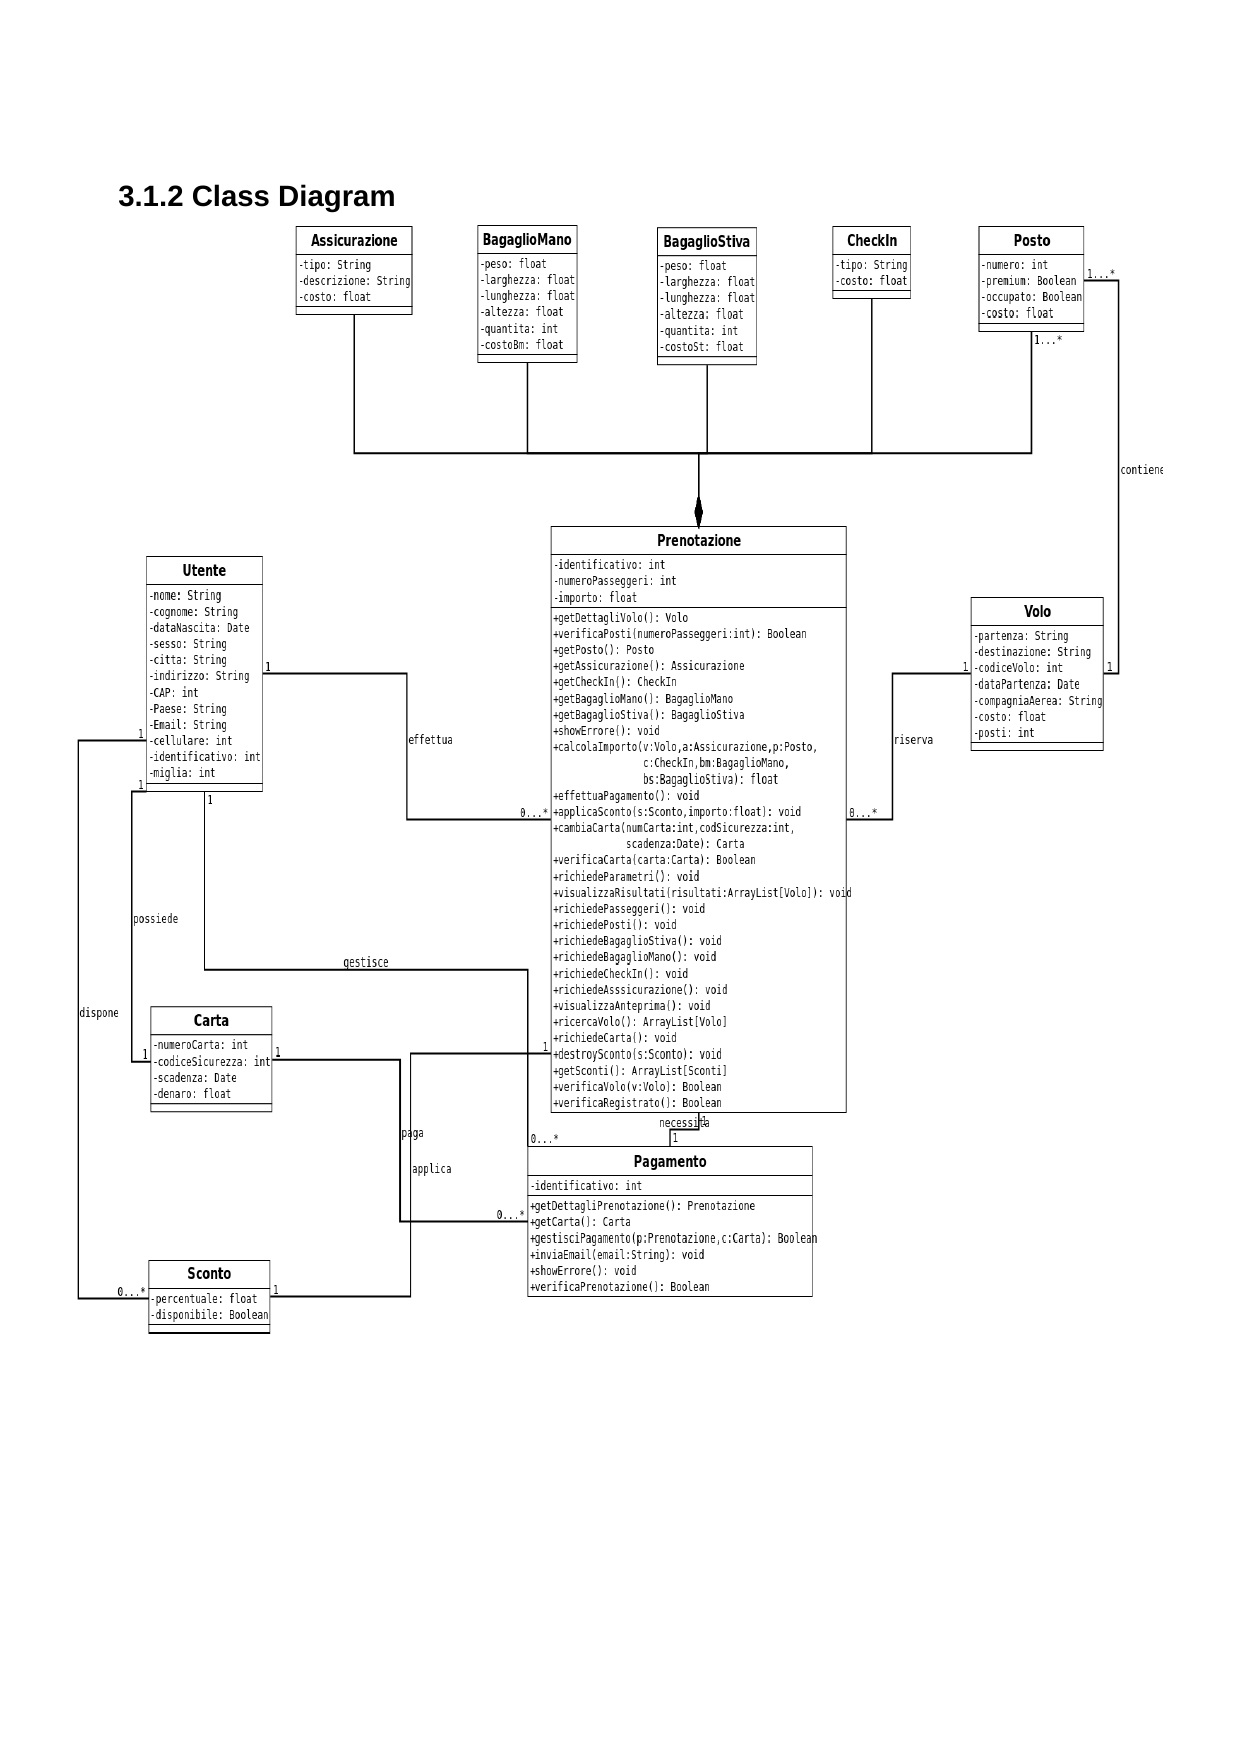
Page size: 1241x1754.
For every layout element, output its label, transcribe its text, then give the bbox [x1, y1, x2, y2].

subtitle 3.1.2 Class Diagram [118, 179, 1122, 213]
picture [77, 225, 1163, 1334]
